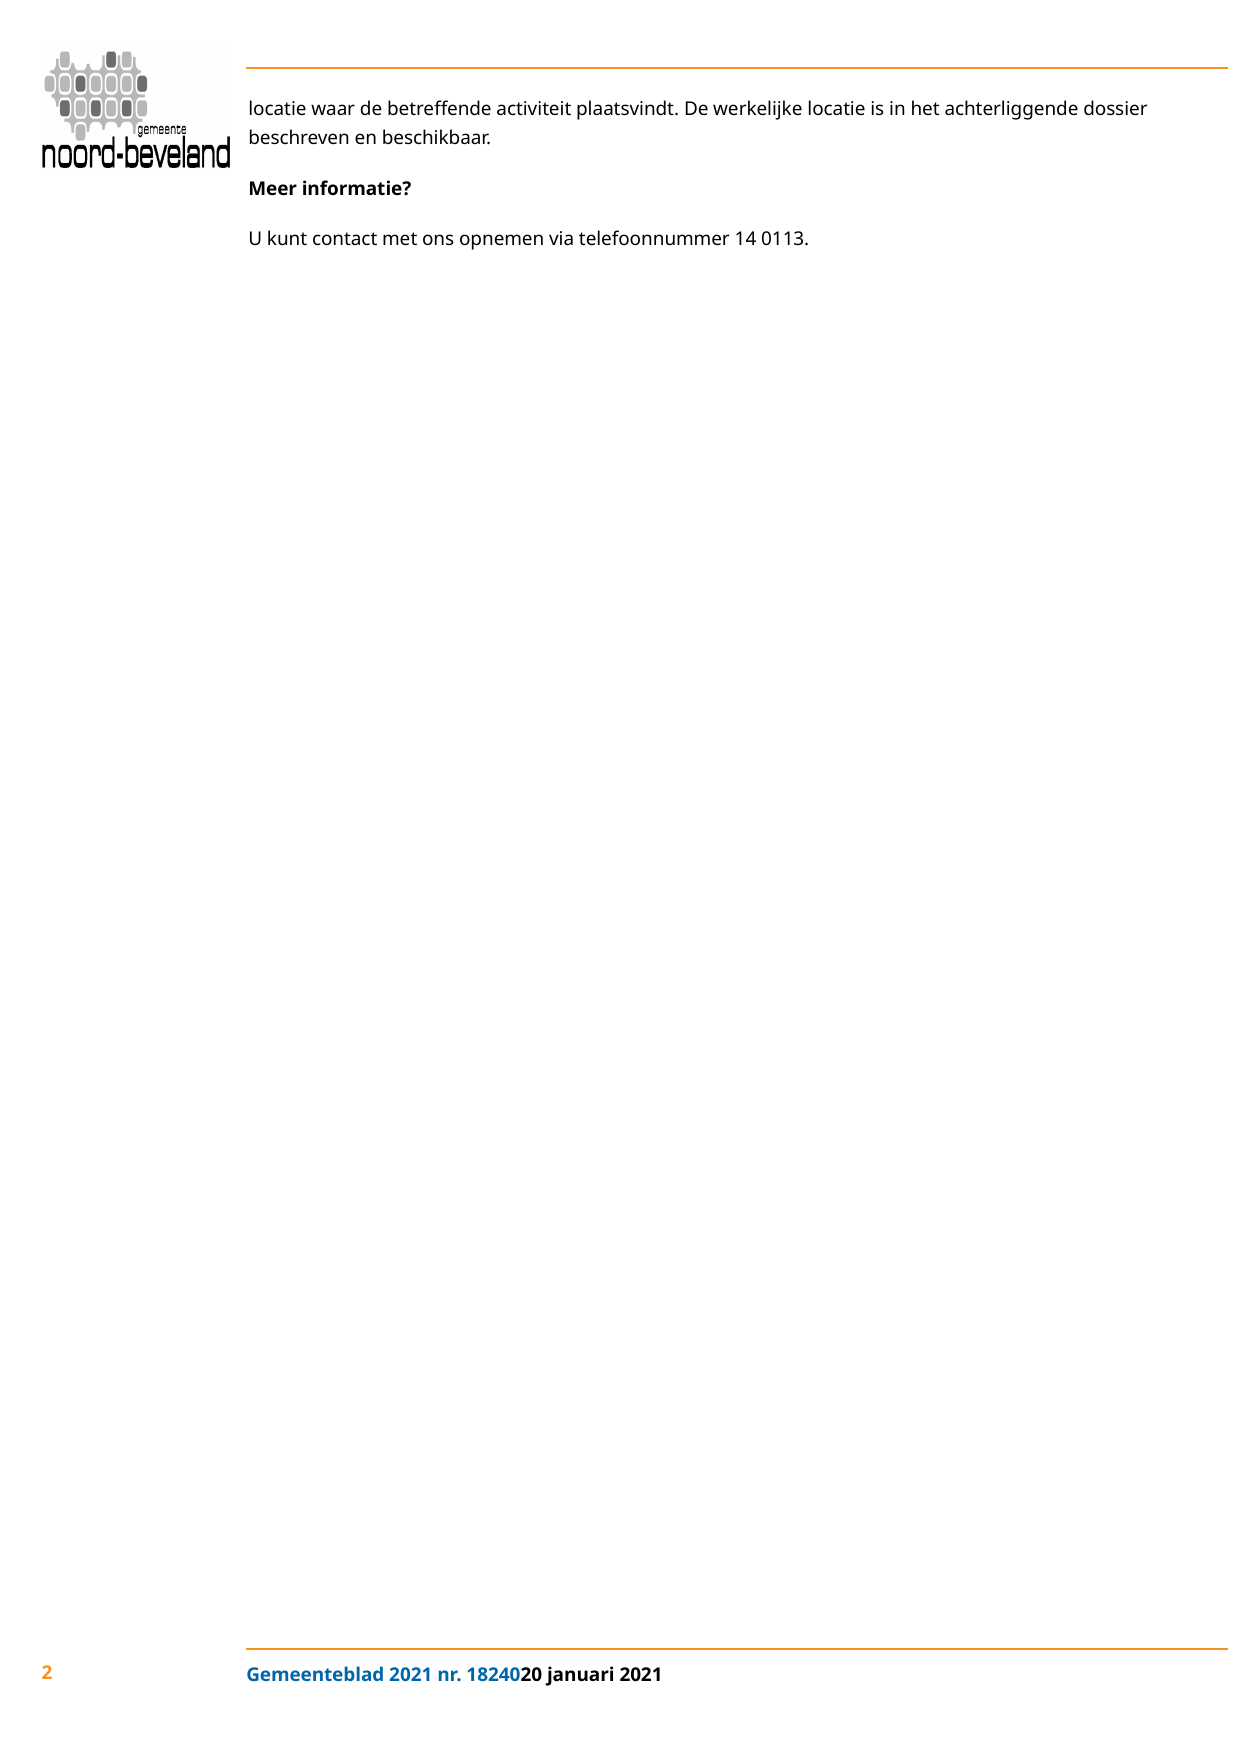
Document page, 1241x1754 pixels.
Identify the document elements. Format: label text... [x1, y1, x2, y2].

text Meer informatie? [248, 175, 1152, 201]
text U kunt contact met ons opnemen via telefoonnummer 14 0113. [248, 225, 1152, 251]
picture [41, 47, 231, 172]
text locatie waar de betreffende activiteit plaatsvindt. De werkelijke locatie is in het achterliggende dossier beschreven en beschikbaar. [248, 95, 1152, 150]
